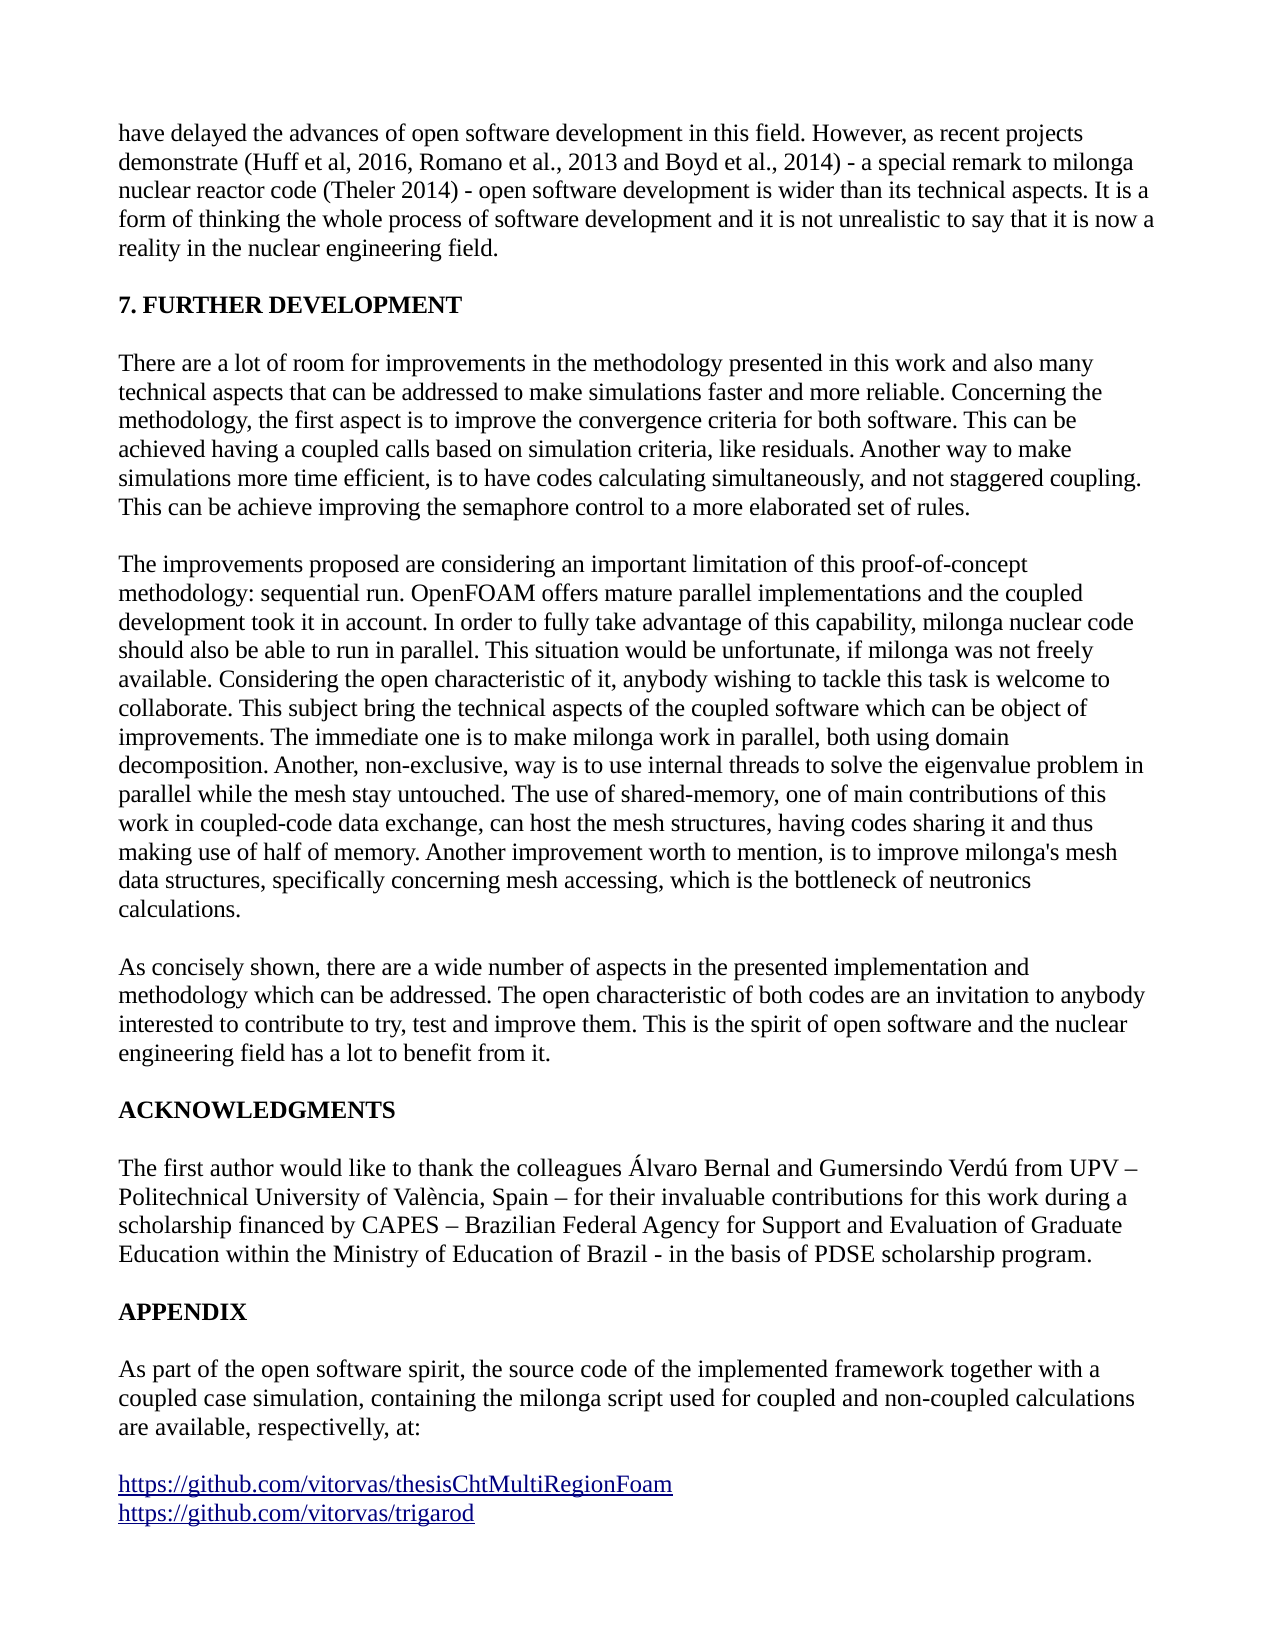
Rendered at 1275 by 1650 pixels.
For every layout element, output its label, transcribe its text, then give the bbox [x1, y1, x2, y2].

text The first author would like to thank the colleagues Álvaro Bernal and Gumersindo Verdú from UPV – Politechnical University of València, Spain – for their invaluable contributions for this work during a scholarship financed by CAPES – Brazilian Federal Agency for Support and Evaluation of Graduate Education within the Ministry of Education of Brazil - in the basis of PDSE scholarship program. [118, 1153, 1157, 1268]
text APPENDIX [118, 1297, 1157, 1326]
text https://github.com/vitorvas/trigarod [118, 1498, 1157, 1527]
text have delayed the advances of open software development in this field. However, as recent projects demonstrate (Huff et al, 2016, Romano et al., 2013 and Boyd et al., 2014) - a special remark to milonga nuclear reactor code (Theler 2014) - open software development is wider than its technical aspects. It is a form of thinking the whole process of software development and it is not unrealistic to say that it is now a reality in the nuclear engineering field. [118, 118, 1157, 262]
text There are a lot of room for improvements in the methodology presented in this work and also many technical aspects that can be addressed to make simulations faster and more reliable. Concerning the methodology, the first aspect is to improve the convergence criteria for both software. This can be achieved having a coupled calls based on simulation criteria, like residuals. Another way to make simulations more time efficient, is to have codes calculating simultaneously, and not staggered coupling. This can be achieve improving the semaphore control to a more elaborated set of rules. [118, 348, 1157, 521]
text ACKNOWLEDGMENTS [118, 1096, 1157, 1124]
text As concisely shown, there are a wide number of aspects in the presented implementation and methodology which can be addressed. The open characteristic of both codes are an invitation to anybody interested to contribute to try, test and improve them. This is the spirit of open software and the nuclear engineering field has a lot to benefit from it. [118, 952, 1157, 1067]
text The improvements proposed are considering an important limitation of this proof-of-concept methodology: sequential run. OpenFOAM offers mature parallel implementations and the coupled development took it in account. In order to fully take advantage of this capability, milonga nuclear code should also be able to run in parallel. This situation would be unfortunate, if milonga was not freely available. Considering the open characteristic of it, anybody wishing to tackle this task is welcome to collaborate. This subject bring the technical aspects of the coupled software which can be object of improvements. The immediate one is to make milonga work in parallel, both using domain decomposition. Another, non-exclusive, way is to use internal threads to solve the eigenvalue problem in parallel while the mesh stay untouched. The use of shared-memory, one of main contributions of this work in coupled-code data exchange, can host the mesh structures, having codes sharing it and thus making use of half of memory. Another improvement worth to mention, is to improve milonga's mesh data structures, specifically concerning mesh accessing, which is the bottleneck of neutronics calculations. [118, 549, 1157, 923]
text https://github.com/vitorvas/thesisChtMultiRegionFoam [118, 1469, 1157, 1498]
text 7. FURTHER DEVELOPMENT [118, 291, 1157, 319]
text As part of the open software spirit, the source code of the implemented framework together with a coupled case simulation, containing the milonga script used for coupled and non-coupled calculations are available, respectivelly, at: [118, 1354, 1157, 1441]
